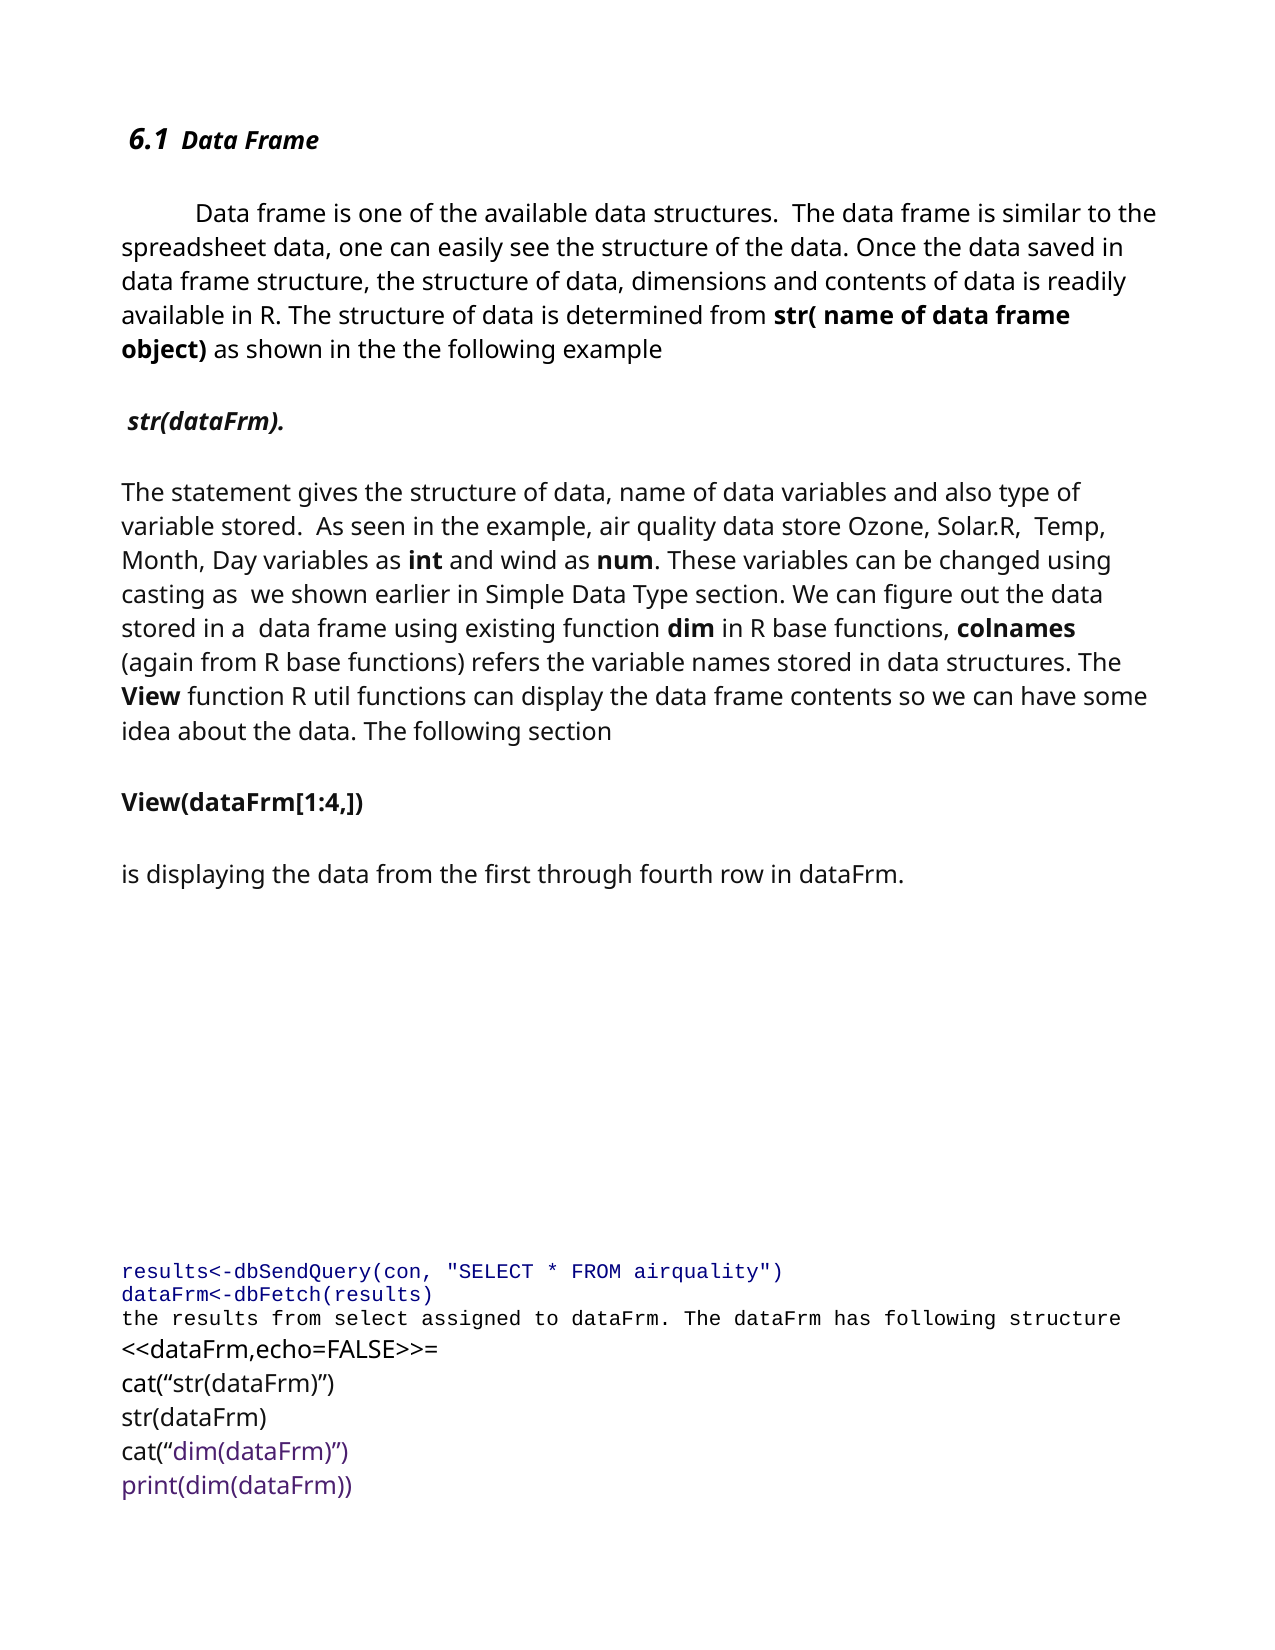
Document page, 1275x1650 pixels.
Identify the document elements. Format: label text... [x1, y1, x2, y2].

text str(dataFrm). [121, 403, 1158, 437]
text <<dataFrm,echo=FALSE>>= [121, 1332, 1158, 1366]
text dataFrm<-dbFetch(results) [121, 1284, 1158, 1308]
text cat(“dim(dataFrm)”) [121, 1434, 1158, 1468]
subtitle Data Frame [121, 118, 1158, 158]
text results<-dbSendQuery(con, "SELECT * FROM airquality") [121, 1261, 1158, 1284]
text str(dataFrm) [121, 1400, 1158, 1434]
text Data frame is one of the available data structures. The data frame is similar to the spreadsheet data, one can easily see the structure of the data. Once the data saved in data frame structure, the structure of data, dimensions and contents of data is readily available in R. The structure of data is determined from str( name of data frame object) as shown in the the following example [121, 195, 1158, 366]
text cat(“str(dataFrm)”) [121, 1366, 1158, 1400]
text is displaying the data from the first through fourth row in dataFrm. [121, 856, 1158, 890]
text print(dim(dataFrm)) [121, 1468, 1158, 1502]
text The statement gives the structure of data, name of data variables and also type of variable stored. As seen in the example, air quality data store Ozone, Solar.R, Temp, Month, Day variables as int and wind as num. These variables can be changed using casting as we shown earlier in Simple Data Type section. We can figure out the data stored in a data frame using existing function dim in R base functions, colnames (again from R base functions) refers the variable names stored in data structures. The View function R util functions can display the data frame contents so we can have some idea about the data. The following section [121, 475, 1158, 747]
text View(dataFrm[1:4,]) [121, 785, 1158, 819]
text the results from select assigned to dataFrm. The dataFrm has following structure [121, 1308, 1158, 1332]
